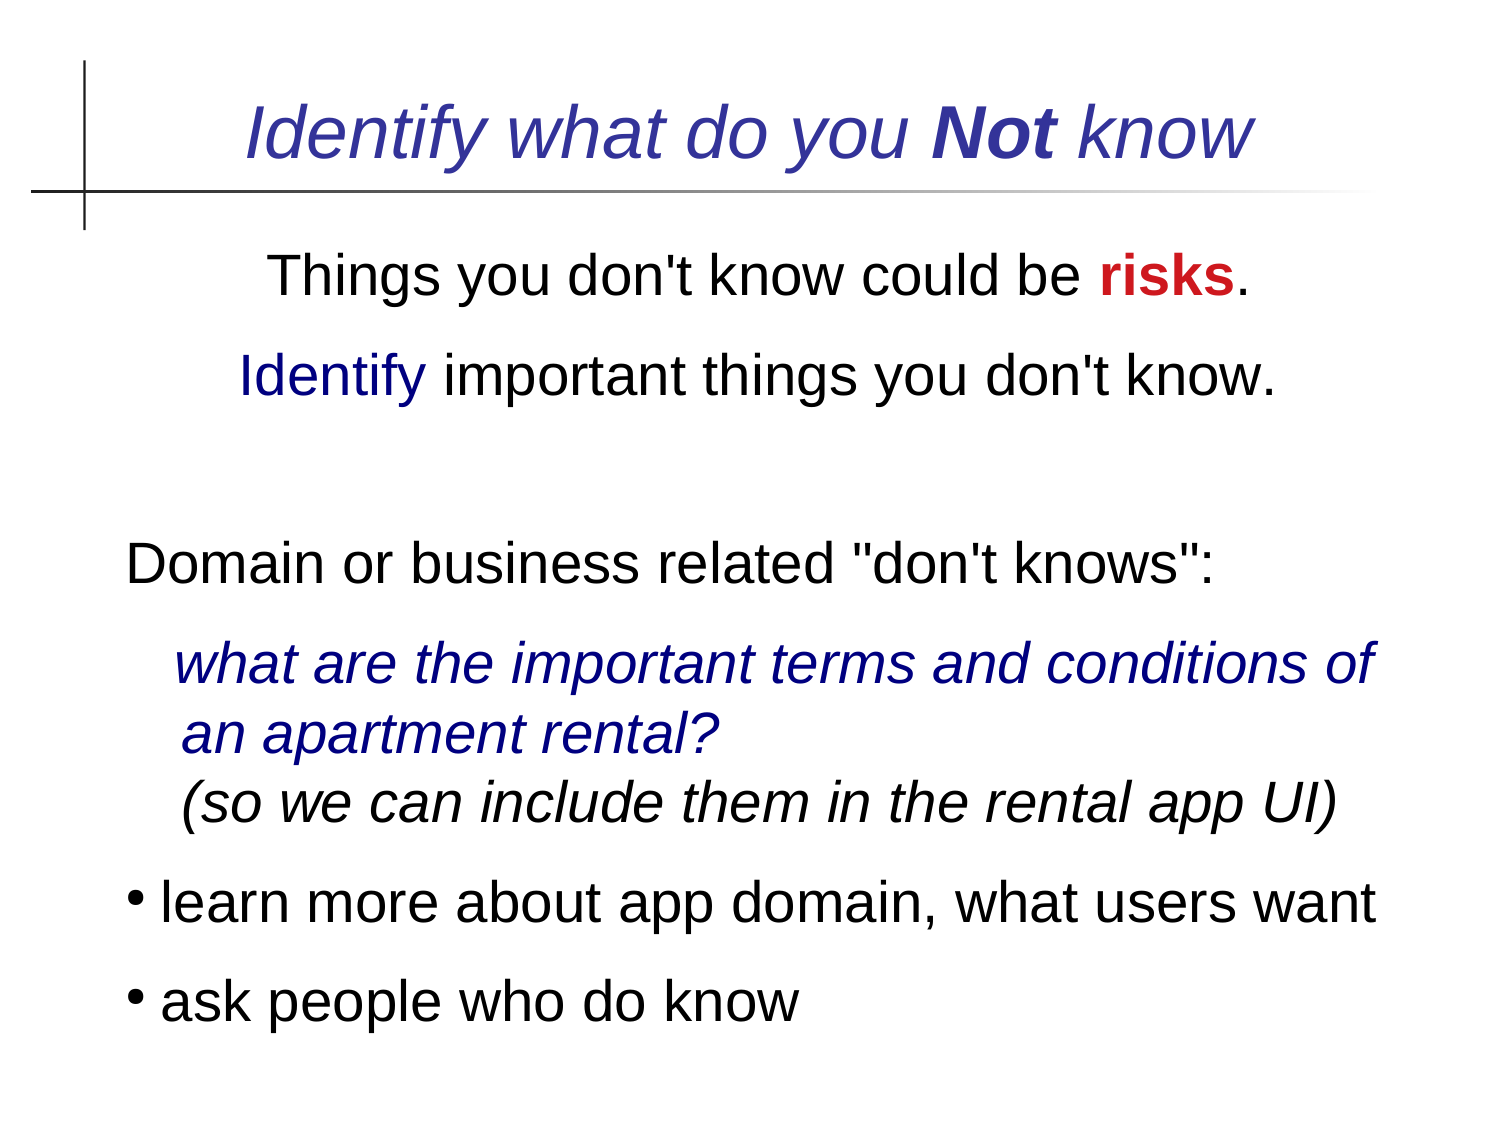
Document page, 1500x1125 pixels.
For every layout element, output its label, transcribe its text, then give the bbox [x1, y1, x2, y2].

title Identify what do you Not know [100, 42, 1397, 182]
list Things you don't know could be risks. Identify important things you don't know. Domain or business related "don't knows": what are the important terms and conditions of an apartment rental? (so we can include them in the rental app UI) learn more about app domain, what users want ask people who do know [110, 229, 1408, 1051]
